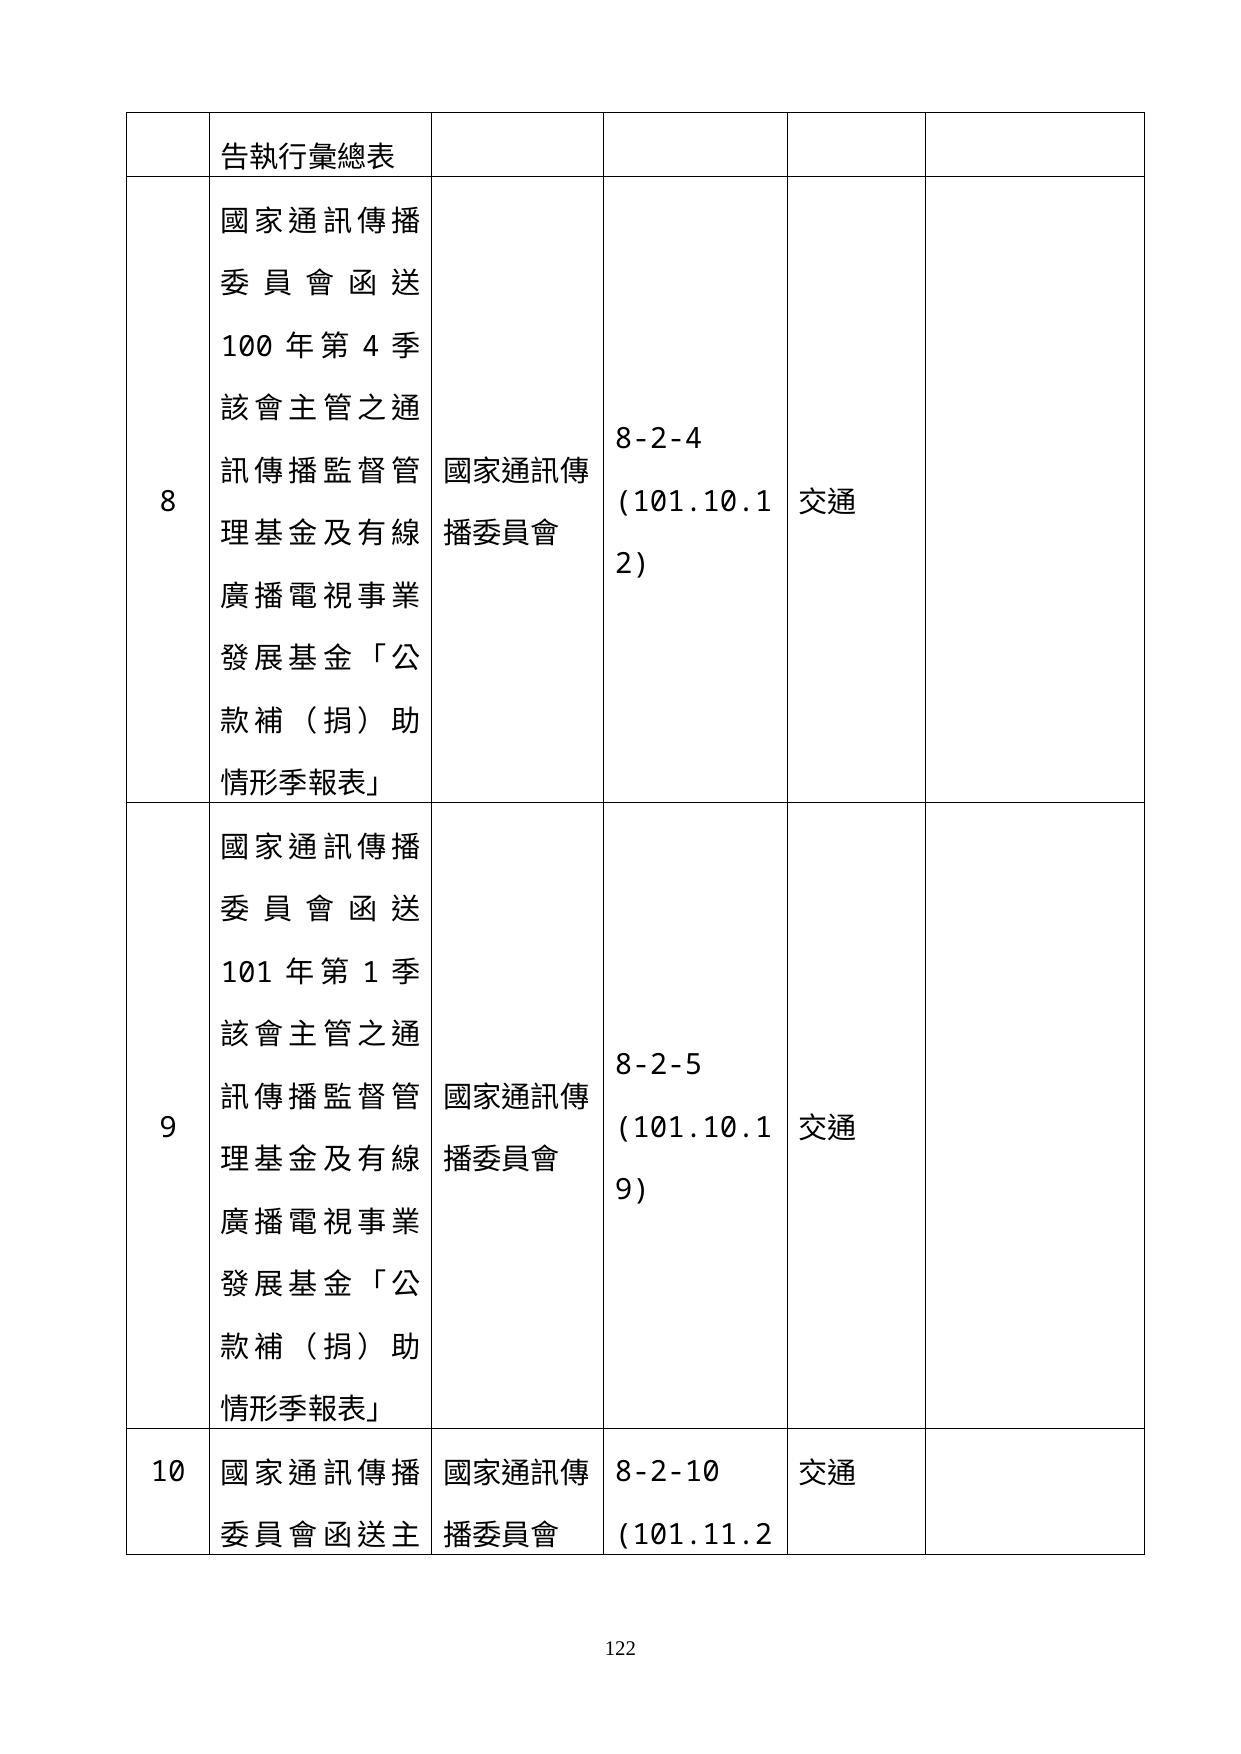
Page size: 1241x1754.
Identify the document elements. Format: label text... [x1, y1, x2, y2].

table_cell 國家通訊傳播委員會函送主 [210, 1429, 431, 1554]
table_cell 8-2-4 (101.10.12) [604, 177, 787, 802]
table_cell [926, 113, 1144, 176]
table_cell 國家通訊傳播委員會 [432, 177, 603, 802]
table_cell 8 [127, 177, 209, 802]
table_cell [604, 113, 787, 176]
table_cell 10 [127, 1429, 209, 1554]
table_cell 交通 [788, 177, 925, 802]
table_cell 國家通訊傳播委員會函送100年第4季該會主管之通訊傳播監督管理基金及有線廣播電視事業發展基金「公款補（捐）助情形季報表」 [210, 177, 431, 802]
table_cell 交通 [788, 803, 925, 1428]
table_cell 國家通訊傳播委員會 [432, 1429, 603, 1554]
table_cell [788, 113, 925, 176]
table_cell 告執行彙總表 [210, 113, 431, 176]
table_cell 國家通訊傳播委員會函送101年第1季該會主管之通訊傳播監督管理基金及有線廣播電視事業發展基金「公款補（捐）助情形季報表」 [210, 803, 431, 1428]
table_cell [926, 1429, 1144, 1554]
table_cell 交通 [788, 1429, 925, 1554]
table_cell [926, 177, 1144, 802]
table_cell 9 [127, 803, 209, 1428]
table_cell [926, 803, 1144, 1428]
table_cell 8-2-10 (101.11.2 [604, 1429, 787, 1554]
table_cell 8-2-5 (101.10.19) [604, 803, 787, 1428]
table_cell [127, 113, 209, 176]
table_cell 國家通訊傳播委員會 [432, 803, 603, 1428]
table_cell [432, 113, 603, 176]
